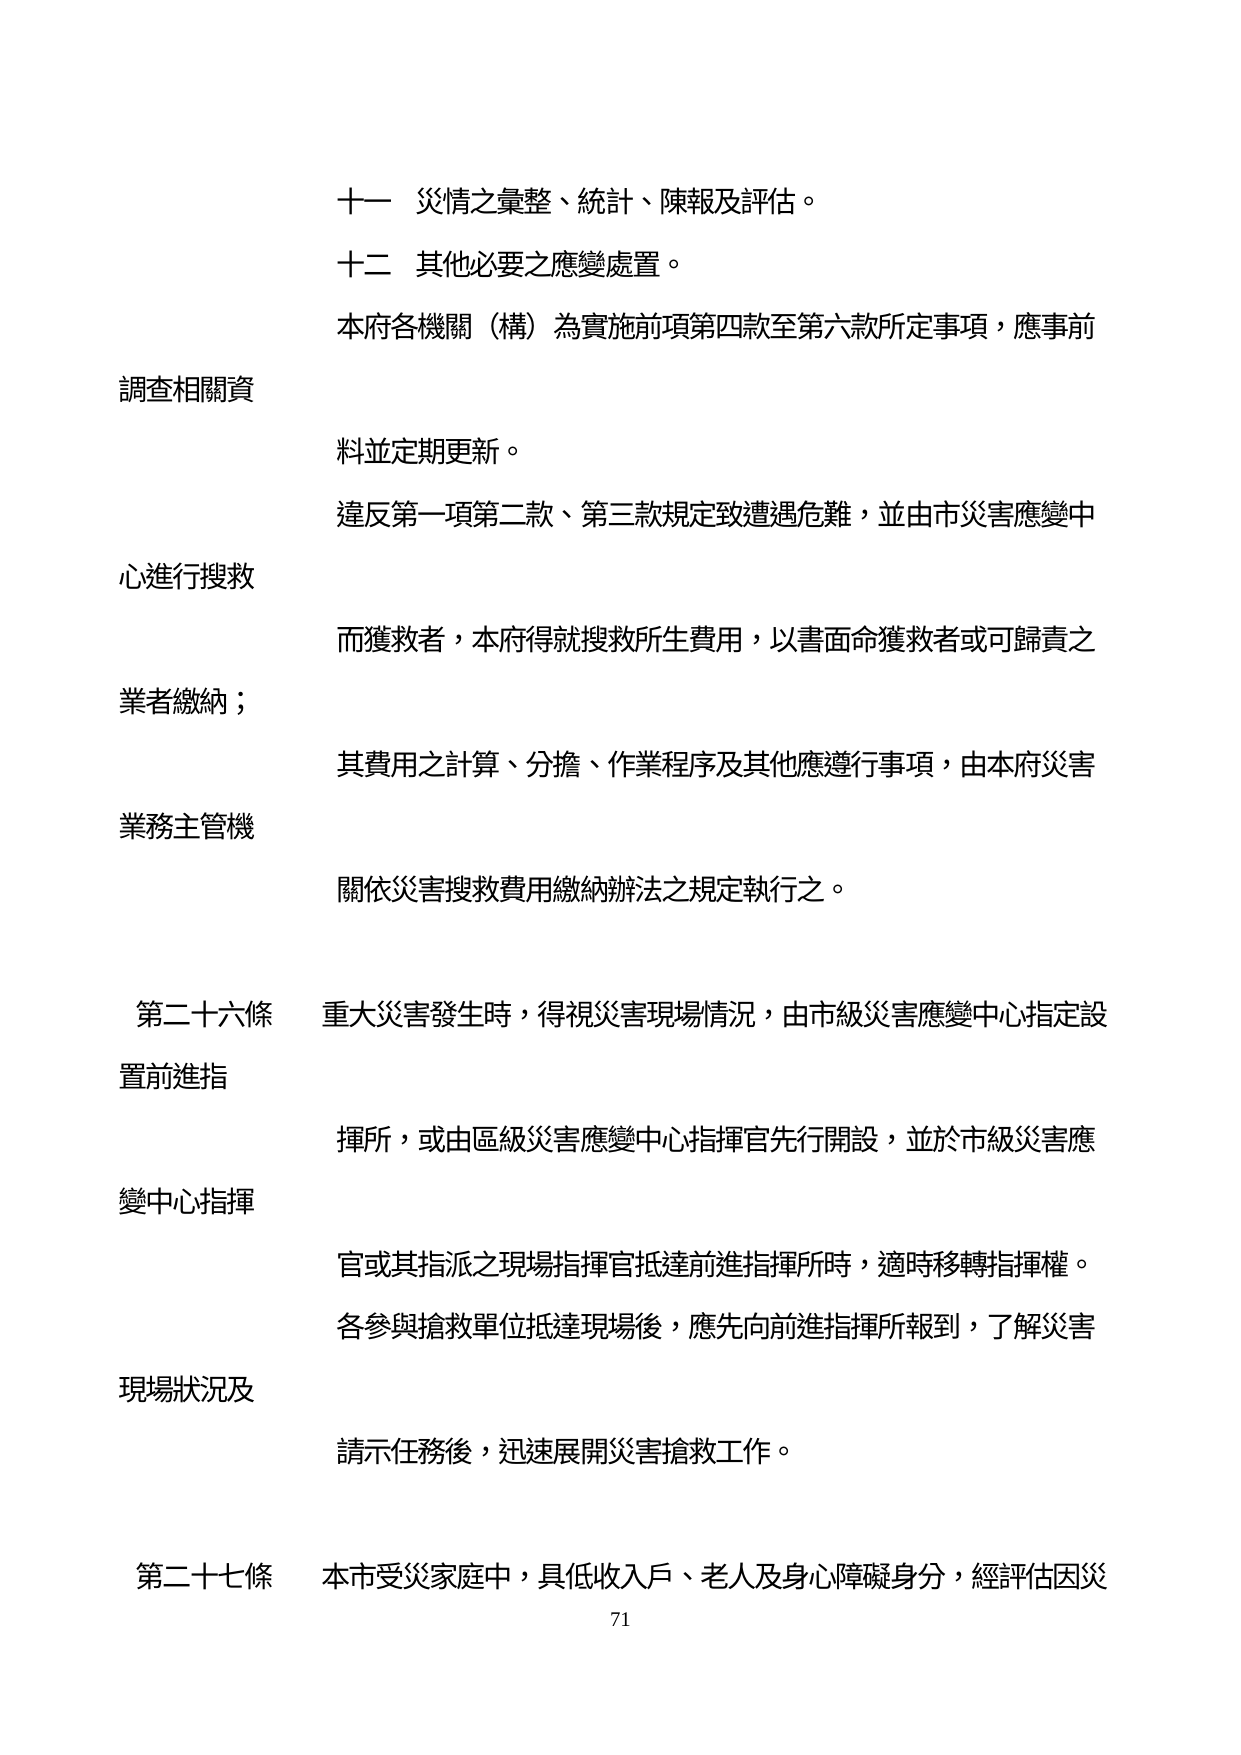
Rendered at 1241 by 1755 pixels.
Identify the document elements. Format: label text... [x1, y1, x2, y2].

text 十一 災情之彙整、統計、陳報及評估。 [118, 158, 1122, 221]
text 十二 其他必要之應變處置。 [118, 221, 1122, 283]
text 違反第一項第二款、第三款規定致遭遇危難，並由市災害應變中心進行搜救 [118, 471, 1122, 596]
text 料並定期更新。 [118, 408, 1122, 471]
text 關依災害搜救費用繳納辦法之規定執行之。 [118, 846, 1122, 908]
text 各參與搶救單位抵達現場後，應先向前進指揮所報到，了解災害現場狀況及 [118, 1283, 1122, 1408]
text 本府各機關（構）為實施前項第四款至第六款所定事項，應事前調查相關資 [118, 283, 1122, 408]
text 請示任務後，迅速展開災害搶救工作。 [118, 1408, 1122, 1471]
text 其費用之計算、分擔、作業程序及其他應遵行事項，由本府災害業務主管機 [118, 721, 1122, 846]
text 第二十七條 本市受災家庭中，具低收入戶、老人及身心障礙身分，經評估因災 [118, 1533, 1122, 1596]
text 第二十六條 重大災害發生時，得視災害現場情況，由市級災害應變中心指定設置前進指 [118, 971, 1122, 1096]
text 而獲救者，本府得就搜救所生費用，以書面命獲救者或可歸責之業者繳納； [118, 596, 1122, 721]
text 揮所，或由區級災害應變中心指揮官先行開設，並於市級災害應變中心指揮 [118, 1096, 1122, 1221]
text 官或其指派之現場指揮官抵達前進指揮所時，適時移轉指揮權。 [118, 1221, 1122, 1283]
